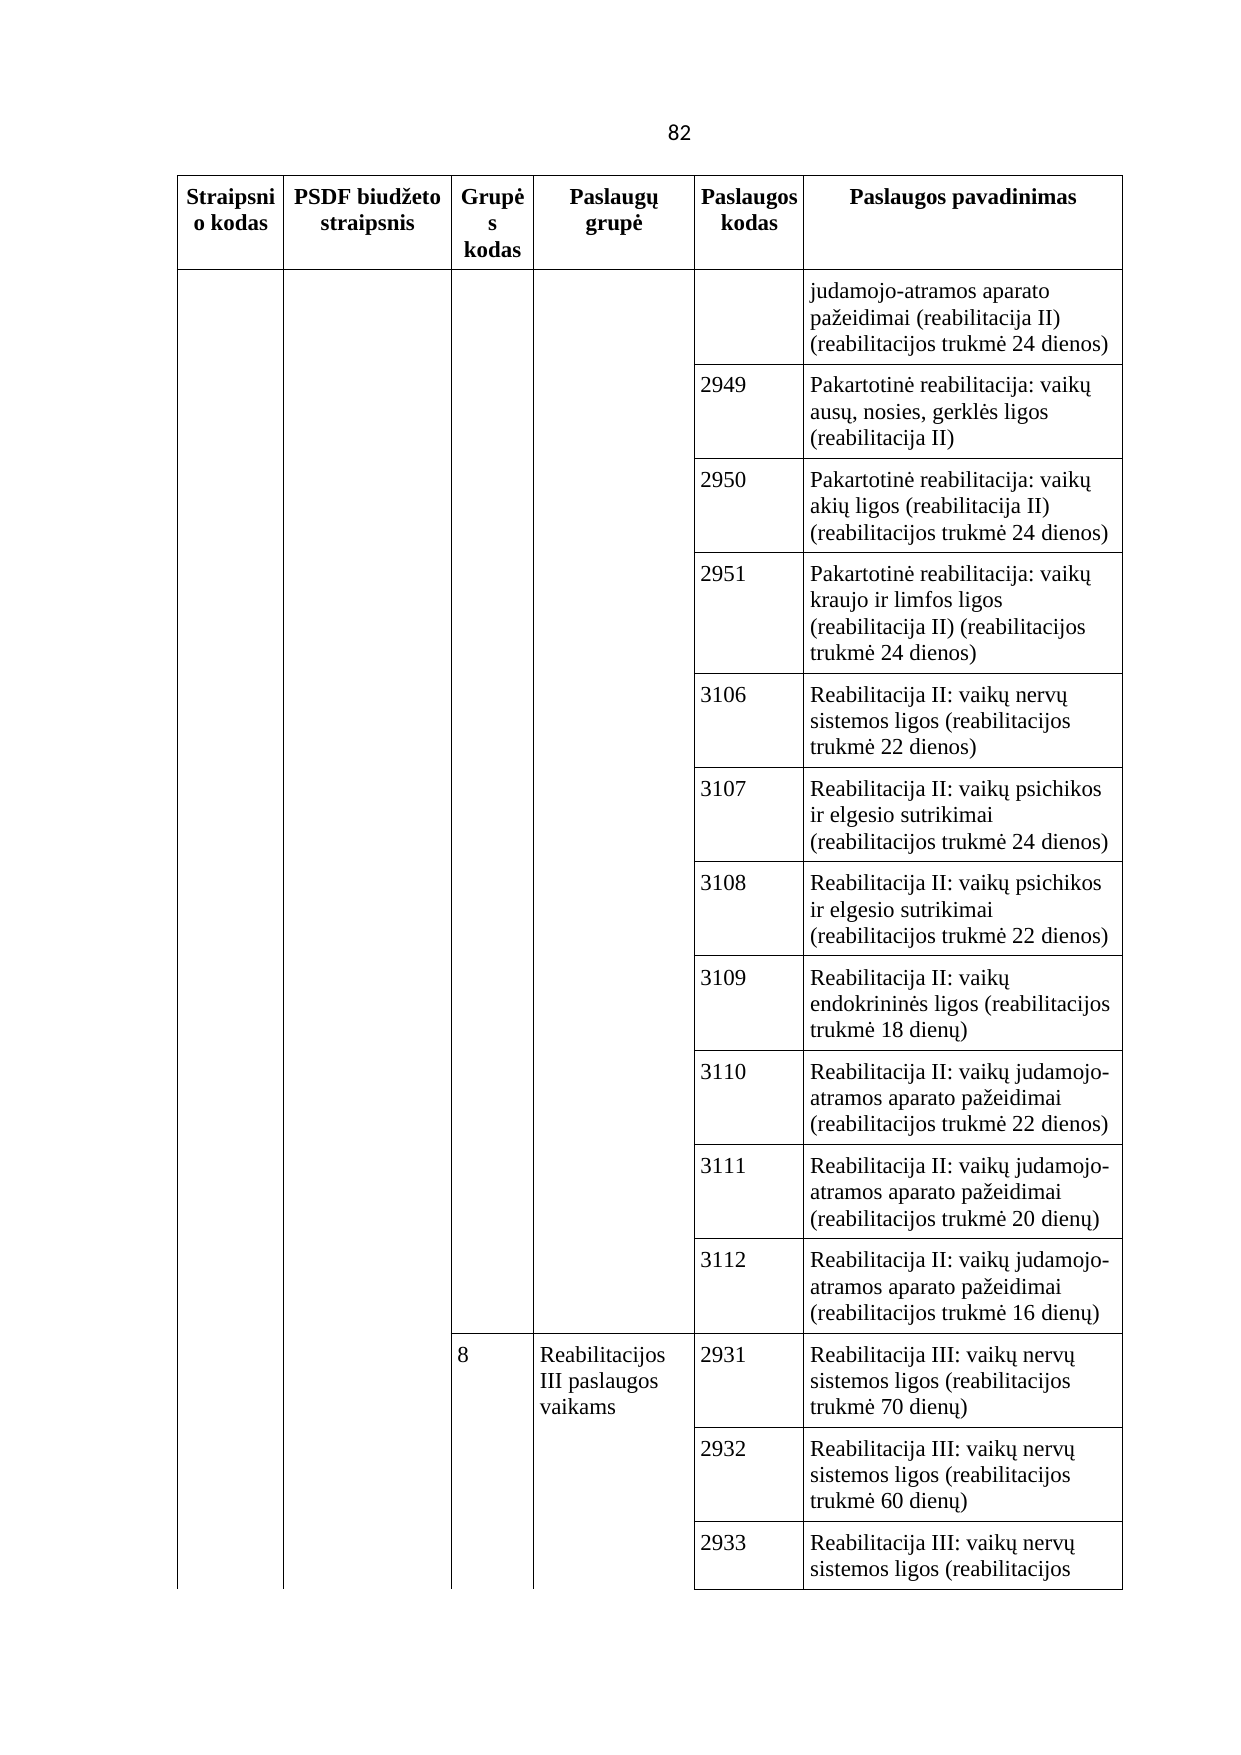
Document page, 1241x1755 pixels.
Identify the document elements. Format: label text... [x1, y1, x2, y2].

table_cell Reabilitacija II: vaikų judamojo-atramos aparato pažeidimai (reabilitacijos trukmė 16 dienų) [804, 1239, 1122, 1332]
table_cell [534, 1238, 694, 1332]
table_cell [452, 270, 533, 363]
table_header Paslaugos pavadinimas [804, 176, 1122, 269]
table_header Straipsnio kodas [178, 176, 283, 269]
table_cell [452, 1050, 533, 1144]
table_header PSDF biudžeto straipsnis [284, 176, 451, 269]
table_cell Reabilitacija III: vaikų nervų sistemos ligos (reabilitacijos trukmė 70 dienų) [804, 1334, 1122, 1427]
table_cell [452, 1427, 533, 1521]
table_cell Pakartotinė reabilitacija: vaikų ausų, nosies, gerklės ligos (reabilitacija II) [804, 365, 1122, 458]
table_cell [284, 1144, 451, 1238]
table_cell [178, 955, 283, 1050]
table_cell [284, 458, 451, 552]
table_cell Reabilitacija II: vaikų psichikos ir elgesio sutrikimai (reabilitacijos trukmė 24 dienos) [804, 768, 1122, 861]
table_cell 3110 [695, 1051, 803, 1144]
table_cell [452, 861, 533, 955]
table_cell [534, 1521, 694, 1589]
table_cell [178, 1427, 283, 1521]
table_cell [534, 955, 694, 1050]
table_cell [534, 552, 694, 673]
table_cell Reabilitacija II: vaikų judamojo-atramos aparato pažeidimai (reabilitacijos trukmė 20 dienų) [804, 1145, 1122, 1238]
table_cell [284, 1333, 451, 1427]
table_cell [284, 673, 451, 767]
table_cell [534, 458, 694, 552]
table_cell [178, 1144, 283, 1238]
table_header Paslaugų grupė [534, 176, 694, 269]
table_cell [534, 673, 694, 767]
table_cell [452, 1521, 533, 1589]
table_cell [178, 1333, 283, 1427]
table_cell [452, 1238, 533, 1332]
table_cell [452, 364, 533, 458]
table_cell [178, 552, 283, 673]
table_cell [452, 955, 533, 1050]
table_cell [284, 364, 451, 458]
table_cell [534, 1050, 694, 1144]
table_cell 2950 [695, 459, 803, 552]
table_cell [534, 861, 694, 955]
table_cell Reabilitacija II: vaikų judamojo-atramos aparato pažeidimai (reabilitacijos trukmė 22 dienos) [804, 1051, 1122, 1144]
table_cell [452, 767, 533, 861]
table_cell [534, 1427, 694, 1521]
table_cell [534, 270, 694, 363]
table_cell 3108 [695, 862, 803, 955]
table_cell [178, 861, 283, 955]
table_cell [178, 458, 283, 552]
table_cell [534, 1144, 694, 1238]
table_cell [534, 364, 694, 458]
table_cell [178, 1050, 283, 1144]
table_cell 2931 [695, 1334, 803, 1427]
table_cell [178, 767, 283, 861]
table_cell 2949 [695, 365, 803, 458]
table_cell 3112 [695, 1239, 803, 1332]
table_cell Reabilitacija II: vaikų endokrininės ligos (reabilitacijos trukmė 18 dienų) [804, 956, 1122, 1050]
table_cell Reabilitacija II: vaikų psichikos ir elgesio sutrikimai (reabilitacijos trukmė 22 dienos) [804, 862, 1122, 955]
table_cell [284, 1427, 451, 1521]
table_cell Reabilitacija III: vaikų nervų sistemos ligos (reabilitacijos trukmė 60 dienų) [804, 1428, 1122, 1521]
table_cell [178, 1238, 283, 1332]
table_cell Reabilitacija III: vaikų nervų sistemos ligos (reabilitacijos [804, 1522, 1122, 1589]
table_cell Reabilitacijos III paslaugos vaikams [534, 1334, 694, 1427]
table_cell [284, 767, 451, 861]
table_cell [284, 1521, 451, 1589]
table_cell [284, 955, 451, 1050]
table_cell Reabilitacija II: vaikų nervų sistemos ligos (reabilitacijos trukmė 22 dienos) [804, 674, 1122, 767]
table_cell [695, 270, 803, 363]
table_cell [284, 861, 451, 955]
table_cell Pakartotinė reabilitacija: vaikų akių ligos (reabilitacija II) (reabilitacijos trukmė 24 dienos) [804, 459, 1122, 552]
table_cell 2933 [695, 1522, 803, 1589]
table_header Paslaugos kodas [695, 176, 803, 269]
table_cell 3106 [695, 674, 803, 767]
table_cell [178, 364, 283, 458]
table_cell [284, 1238, 451, 1332]
table_cell 3107 [695, 768, 803, 861]
table_cell judamojo-atramos aparato pažeidimai (reabilitacija II) (reabilitacijos trukmė 24 dienos) [804, 270, 1122, 363]
table_cell [178, 270, 283, 363]
table_cell [284, 1050, 451, 1144]
table_cell [178, 1521, 283, 1589]
table_cell Pakartotinė reabilitacija: vaikų kraujo ir limfos ligos (reabilitacija II) (reabilitacijos trukmė 24 dienos) [804, 553, 1122, 673]
table_header Grupės kodas [452, 176, 533, 269]
table_cell [452, 673, 533, 767]
table_cell 3111 [695, 1145, 803, 1238]
table_cell [178, 673, 283, 767]
table_cell [452, 552, 533, 673]
table_cell [452, 458, 533, 552]
table_cell 2951 [695, 553, 803, 673]
table_cell [284, 552, 451, 673]
table_cell 8 [452, 1334, 533, 1427]
table_cell 2932 [695, 1428, 803, 1521]
table_cell 3109 [695, 956, 803, 1050]
table_cell [534, 767, 694, 861]
table_cell [452, 1144, 533, 1238]
table_cell [284, 270, 451, 363]
